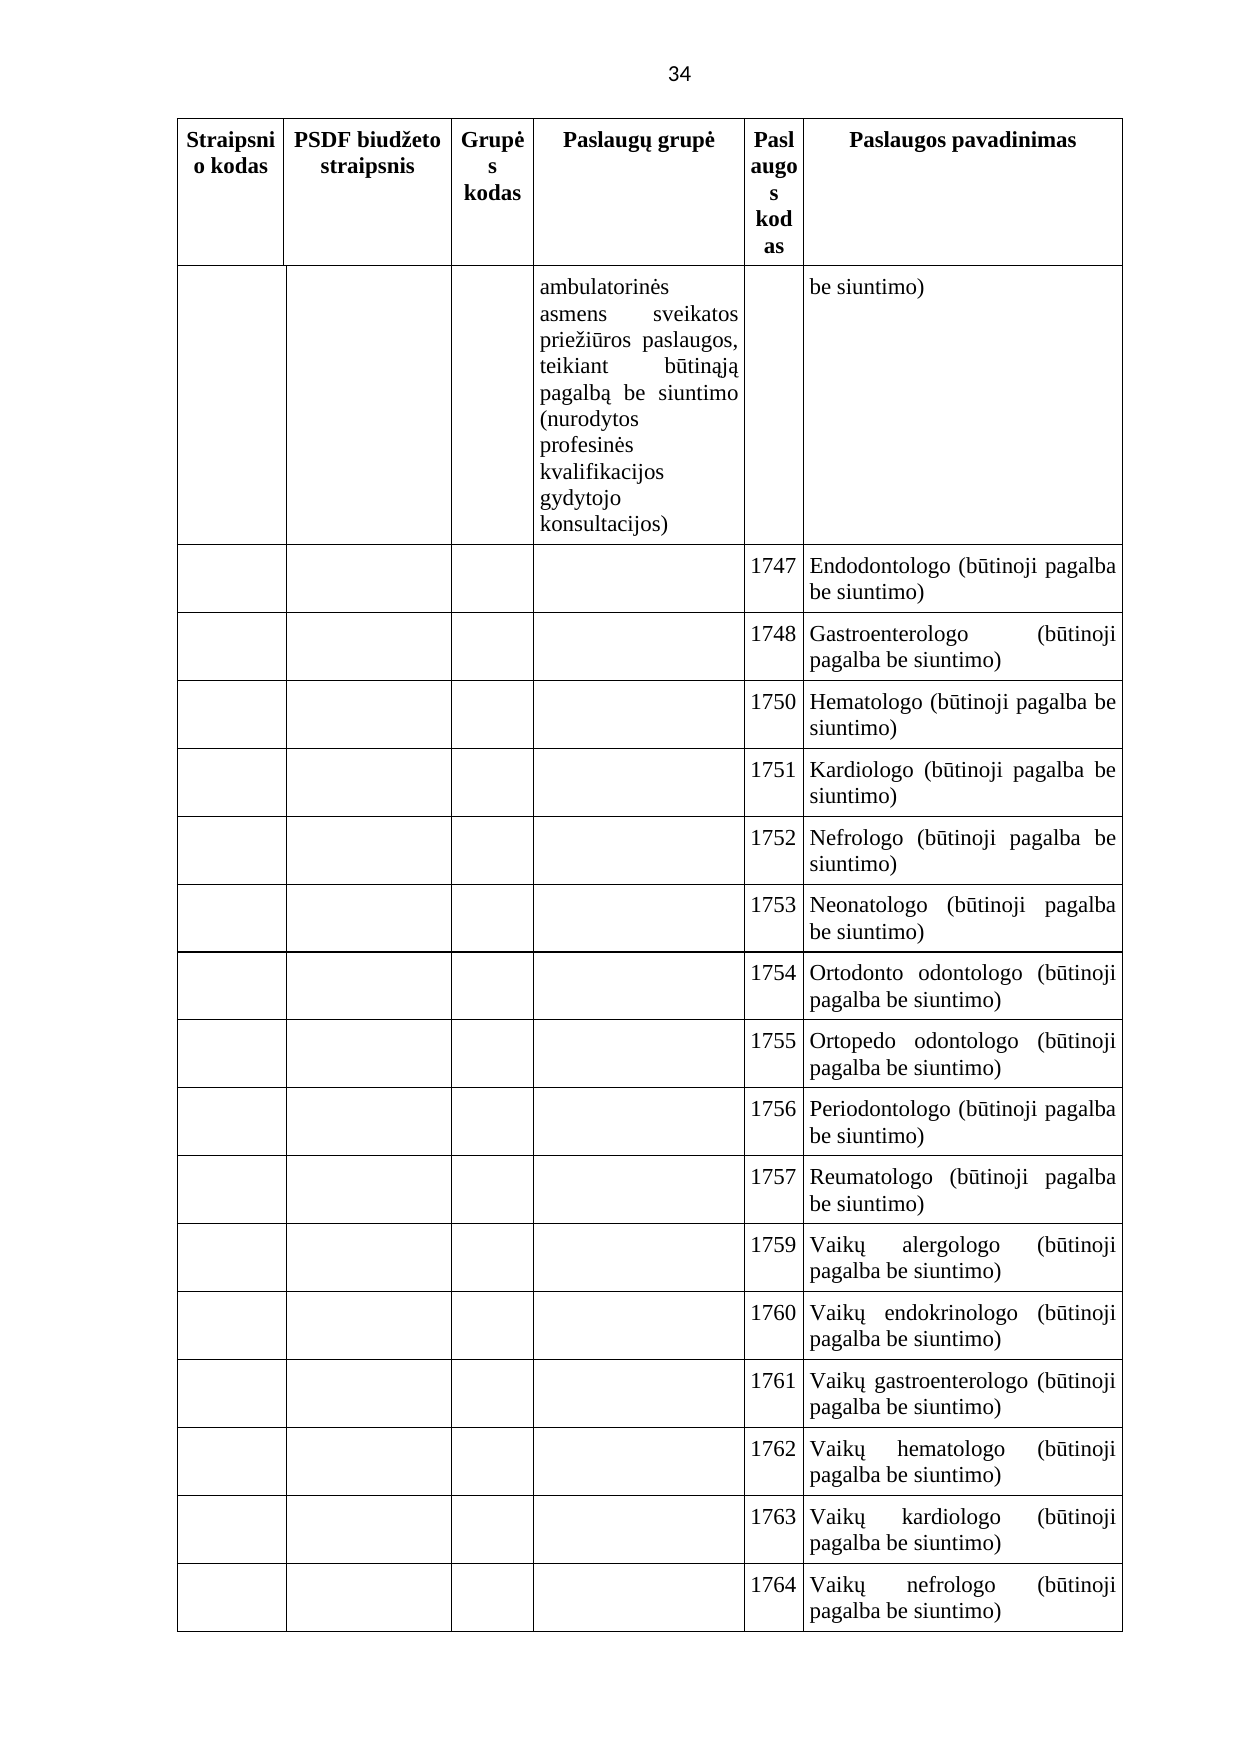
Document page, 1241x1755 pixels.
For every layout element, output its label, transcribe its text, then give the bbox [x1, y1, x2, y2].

table_cell Endodontologo (būtinoji pagalba be siuntimo) [804, 545, 1122, 612]
table_cell Nefrologo (būtinoji pagalba be siuntimo) [804, 817, 1122, 883]
table_header Paslaugos pavadinimas [804, 119, 1122, 265]
table_cell [287, 749, 451, 816]
table_cell [534, 885, 744, 951]
table_cell 1759 [745, 1224, 803, 1291]
table_cell [287, 1428, 451, 1495]
table_cell [178, 1088, 286, 1155]
table_cell [178, 1224, 286, 1291]
table_cell [452, 1564, 533, 1631]
table_cell 1748 [745, 613, 803, 680]
table_cell [452, 1088, 533, 1155]
table_cell 1763 [745, 1496, 803, 1563]
table_cell 1751 [745, 749, 803, 816]
table_cell Vaikų hematologo (būtinoji pagalba be siuntimo) [804, 1428, 1122, 1495]
table_cell [452, 1428, 533, 1495]
table_header PSDF biudžeto straipsnis [284, 119, 451, 265]
table_cell [534, 953, 744, 1019]
table_cell [178, 1564, 286, 1631]
table_cell [452, 953, 533, 1019]
table_cell [178, 1360, 286, 1427]
table_cell [452, 266, 533, 544]
table_cell [534, 817, 744, 883]
table_cell [287, 1564, 451, 1631]
table_header Straipsnio kodas [178, 119, 283, 265]
table_cell 1753 [745, 885, 803, 951]
table_cell 1747 [745, 545, 803, 612]
table_cell Hematologo (būtinoji pagalba be siuntimo) [804, 681, 1122, 748]
table_cell Vaikų nefrologo (būtinoji pagalba be siuntimo) [804, 1564, 1122, 1631]
table_cell [534, 749, 744, 816]
table_cell 1750 [745, 681, 803, 748]
table_cell [178, 1020, 286, 1087]
table_cell 1752 [745, 817, 803, 883]
table_cell [287, 885, 451, 951]
table_cell [452, 1496, 533, 1563]
table_cell 1762 [745, 1428, 803, 1495]
table_cell [452, 1020, 533, 1087]
table_cell Ortopedo odontologo (būtinoji pagalba be siuntimo) [804, 1020, 1122, 1087]
table_cell Neonatologo (būtinoji pagalba be siuntimo) [804, 885, 1122, 951]
table_header Grupės kodas [452, 119, 533, 265]
table_cell [178, 1428, 286, 1495]
table_cell [534, 1020, 744, 1087]
table_cell 1756 [745, 1088, 803, 1155]
table_cell [287, 1088, 451, 1155]
table_cell [178, 681, 286, 748]
table_cell Kardiologo (būtinoji pagalba be siuntimo) [804, 749, 1122, 816]
table_cell be siuntimo) [804, 266, 1122, 544]
table_cell 1760 [745, 1292, 803, 1359]
table_cell Vaikų gastroenterologo (būtinoji pagalba be siuntimo) [804, 1360, 1122, 1427]
table_cell [178, 545, 286, 612]
table_cell [178, 1156, 286, 1223]
table_cell [287, 953, 451, 1019]
table_cell [178, 1292, 286, 1359]
table_cell [452, 817, 533, 883]
table_cell [534, 1292, 744, 1359]
table_cell [178, 266, 286, 544]
table_cell [452, 1224, 533, 1291]
table_cell [178, 817, 286, 883]
table_cell 1757 [745, 1156, 803, 1223]
table_cell [287, 1156, 451, 1223]
table_cell [287, 1292, 451, 1359]
table_cell [745, 266, 803, 544]
table_cell [287, 817, 451, 883]
table_cell [178, 1496, 286, 1563]
table_cell [534, 613, 744, 680]
table_cell [452, 613, 533, 680]
table_cell [287, 681, 451, 748]
table_cell 1755 [745, 1020, 803, 1087]
table_cell [452, 1360, 533, 1427]
table_cell [452, 749, 533, 816]
table_cell [534, 1496, 744, 1563]
table_cell [287, 266, 451, 544]
table_cell [534, 1428, 744, 1495]
table_cell Periodontologo (būtinoji pagalba be siuntimo) [804, 1088, 1122, 1155]
table_cell [178, 613, 286, 680]
table_cell [287, 1020, 451, 1087]
table_cell [178, 749, 286, 816]
table_cell [452, 1156, 533, 1223]
table_cell [287, 1360, 451, 1427]
table_header Paslaugų grupė [534, 119, 744, 265]
table_cell [534, 1224, 744, 1291]
table_cell [178, 953, 286, 1019]
table_cell Vaikų alergologo (būtinoji pagalba be siuntimo) [804, 1224, 1122, 1291]
table_cell 1764 [745, 1564, 803, 1631]
table_cell [452, 681, 533, 748]
table_cell [534, 1088, 744, 1155]
table_cell [534, 1564, 744, 1631]
table_cell ambulatorinės asmens sveikatos priežiūros paslaugos, teikiant būtinąją pagalbą be siuntimo (nurodytos profesinės kvalifikacijos gydytojo konsultacijos) [534, 266, 744, 544]
table_cell [452, 1292, 533, 1359]
table_cell Vaikų endokrinologo (būtinoji pagalba be siuntimo) [804, 1292, 1122, 1359]
table_cell [287, 1496, 451, 1563]
table_cell [287, 545, 451, 612]
table_cell [452, 545, 533, 612]
table_cell Reumatologo (būtinoji pagalba be siuntimo) [804, 1156, 1122, 1223]
table_cell [287, 613, 451, 680]
table_cell 1754 [745, 953, 803, 1019]
table_cell [534, 1156, 744, 1223]
table_cell [178, 885, 286, 951]
table_cell [534, 545, 744, 612]
table_header Paslaugos kodas [745, 119, 803, 265]
table_cell Vaikų kardiologo (būtinoji pagalba be siuntimo) [804, 1496, 1122, 1563]
table_cell Ortodonto odontologo (būtinoji pagalba be siuntimo) [804, 953, 1122, 1019]
table_cell 1761 [745, 1360, 803, 1427]
table_cell [534, 681, 744, 748]
table_cell [287, 1224, 451, 1291]
table_cell [452, 885, 533, 951]
table_cell Gastroenterologo (būtinoji pagalba be siuntimo) [804, 613, 1122, 680]
table_cell [534, 1360, 744, 1427]
